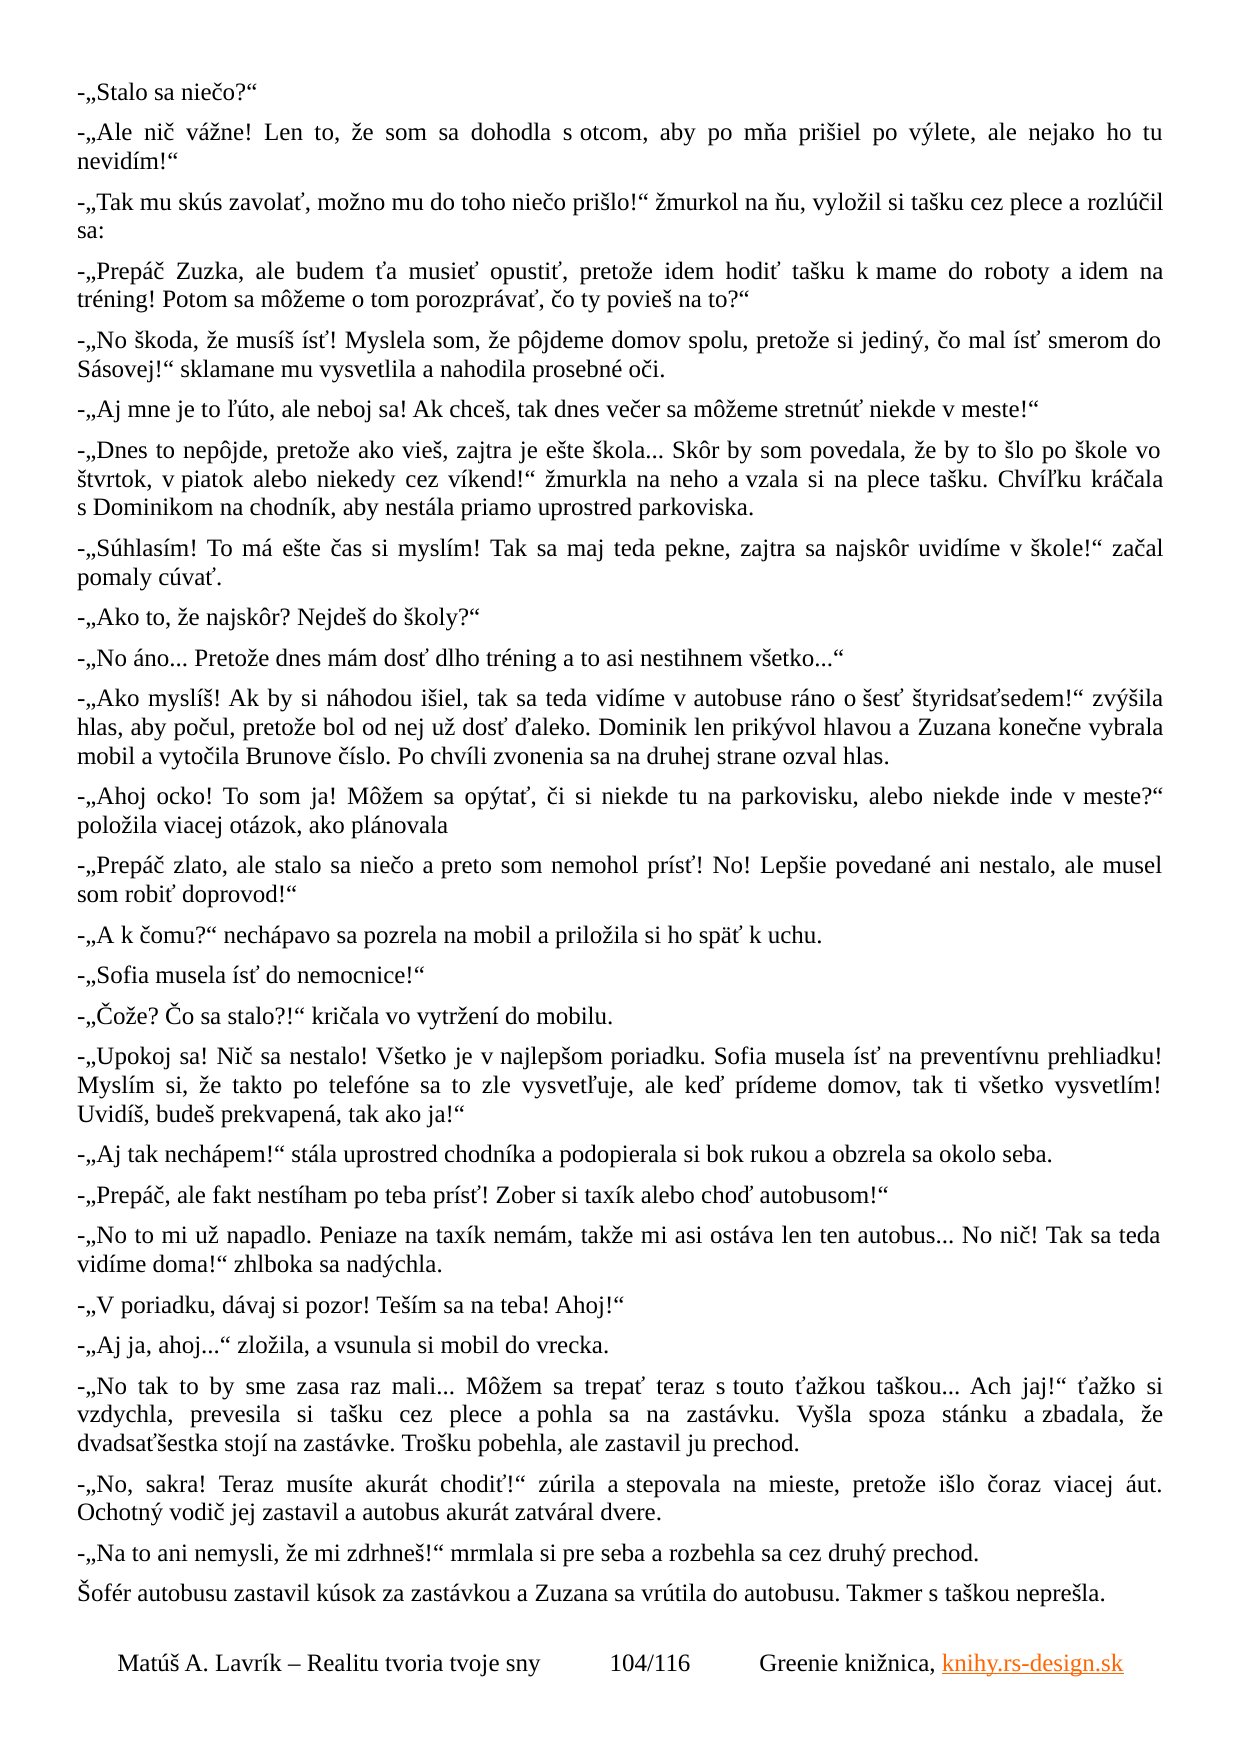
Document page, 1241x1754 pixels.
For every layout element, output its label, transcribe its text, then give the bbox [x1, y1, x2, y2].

text -„Ako myslíš! Ak by si náhodou išiel, tak sa teda vidíme v autobuse ráno o šesť štyridsaťsedem!“ zvýšila hlas, aby počul, pretože bol od nej už dosť ďaleko. Dominik len prikývol hlavou a Zuzana konečne vybrala mobil a vytočila Brunove číslo. Po chvíli zvonenia sa na druhej strane ozval hlas. [77, 683, 1163, 769]
text -„No to mi už napadlo. Peniaze na taxík nemám, takže mi asi ostáva len ten autobus... No nič! Tak sa teda vidíme doma!“ zhlboka sa nadýchla. [77, 1220, 1163, 1278]
text -„Prepáč, ale fakt nestíham po teba prísť! Zober si taxík alebo choď autobusom!“ [77, 1180, 1163, 1209]
text -„V poriadku, dávaj si pozor! Teším sa na teba! Ahoj!“ [77, 1290, 1163, 1318]
text -„No, sakra! Teraz musíte akurát chodiť!“ zúrila a stepovala na mieste, pretože išlo čoraz viacej áut. Ochotný vodič jej zastavil a autobus akurát zatváral dvere. [77, 1469, 1163, 1526]
text -„Upokoj sa! Nič sa nestalo! Všetko je v najlepšom poriadku. Sofia musela ísť na preventívnu prehliadku! Myslím si, že takto po telefóne sa to zle vysvetľuje, ale keď prídeme domov, tak ti všetko vysvetlím! Uvidíš, budeš prekvapená, tak ako ja!“ [77, 1041, 1163, 1128]
text -„Stalo sa niečo?“ [77, 77, 1163, 106]
text -„Prepáč zlato, ale stalo sa niečo a preto som nemohol prísť! No! Lepšie povedané ani nestalo, ale musel som robiť doprovod!“ [77, 851, 1163, 908]
text -„Čože? Čo sa stalo?!“ kričala vo vytržení do mobilu. [77, 1001, 1163, 1029]
text -„Aj ja, ahoj...“ zložila, a vsunula si mobil do vrecka. [77, 1330, 1163, 1359]
text -„Súhlasím! To má ešte čas si myslím! Tak sa maj teda pekne, zajtra sa najskôr uvidíme v škole!“ začal pomaly cúvať. [77, 533, 1163, 590]
text Šofér autobusu zastavil kúsok za zastávkou a Zuzana sa vrútila do autobusu. Takmer s taškou neprešla. [77, 1578, 1163, 1607]
text -„Sofia musela ísť do nemocnice!“ [77, 960, 1163, 989]
text -„No tak to by sme zasa raz mali... Môžem sa trepať teraz s touto ťažkou taškou... Ach jaj!“ ťažko si vzdychla, prevesila si tašku cez plece a pohla sa na zastávku. Vyšla spoza stánku a zbadala, že dvadsaťšestka stojí na zastávke. Trošku pobehla, ale zastavil ju prechod. [77, 1371, 1163, 1457]
text -„Dnes to nepôjde, pretože ako vieš, zajtra je ešte škola... Skôr by som povedala, že by to šlo po škole vo štvrtok, v piatok alebo niekedy cez víkend!“ žmurkla na neho a vzala si na plece tašku. Chvíľku kráčala s Dominikom na chodník, aby nestála priamo uprostred parkoviska. [77, 435, 1163, 521]
text -„No áno... Pretože dnes mám dosť dlho tréning a to asi nestihnem všetko...“ [77, 643, 1163, 671]
text -„A k čomu?“ nechápavo sa pozrela na mobil a priložila si ho späť k uchu. [77, 920, 1163, 948]
text -„Na to ani nemysli, že mi zdrhneš!“ mrmlala si pre seba a rozbehla sa cez druhý prechod. [77, 1538, 1163, 1567]
text -„Ale nič vážne! Len to, že som sa dohodla s otcom, aby po mňa prišiel po výlete, ale nejako ho tu nevidím!“ [77, 117, 1163, 175]
text -„Ako to, že najskôr? Nejdeš do školy?“ [77, 602, 1163, 631]
text -„Prepáč Zuzka, ale budem ťa musieť opustiť, pretože idem hodiť tašku k mame do roboty a idem na tréning! Potom sa môžeme o tom porozprávať, čo ty povieš na to?“ [77, 256, 1163, 313]
text -„No škoda, že musíš ísť! Myslela som, že pôjdeme domov spolu, pretože si jediný, čo mal ísť smerom do Sásovej!“ sklamane mu vysvetlila a nahodila prosebné oči. [77, 325, 1163, 383]
text -„Aj mne je to ľúto, ale neboj sa! Ak chceš, tak dnes večer sa môžeme stretnúť niekde v meste!“ [77, 394, 1163, 423]
text -„Tak mu skús zavolať, možno mu do toho niečo prišlo!“ žmurkol na ňu, vyložil si tašku cez plece a rozlúčil sa: [77, 187, 1163, 244]
text -„Ahoj ocko! To som ja! Môžem sa opýtať, či si niekde tu na parkovisku, alebo niekde inde v meste?“ položila viacej otázok, ako plánovala [77, 781, 1163, 839]
text -„Aj tak nechápem!“ stála uprostred chodníka a podopierala si bok rukou a obzrela sa okolo seba. [77, 1139, 1163, 1168]
